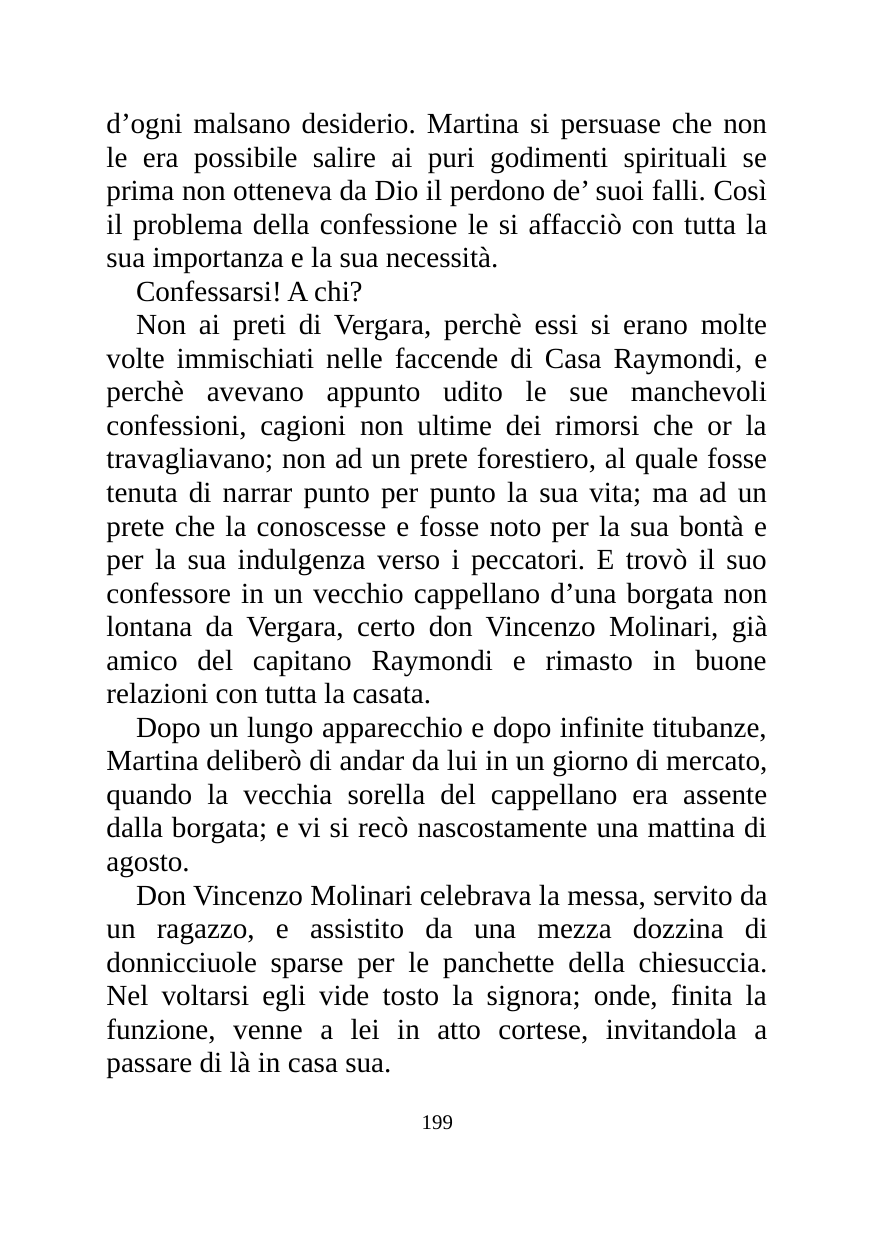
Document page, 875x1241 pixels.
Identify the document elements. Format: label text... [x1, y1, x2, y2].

text Don Vincenzo Molinari celebrava la messa, servito da un ragazzo, e assistito da una mezza dozzina di donnicciuole sparse per le panchette della chiesuccia. Nel voltarsi egli vide tosto la signora; onde, finita la funzione, venne a lei in atto cortese, invitandola a passare di là in casa sua. [106, 878, 768, 1079]
text Dopo un lungo apparecchio e dopo infinite titubanze, Martina deliberò di andar da lui in un giorno di mercato, quando la vecchia sorella del cappellano era assente dalla borgata; e vi si recò nascostamente una mattina di agosto. [106, 710, 768, 878]
text Confessarsi! A chi? [106, 274, 768, 307]
text Non ai preti di Vergara, perchè essi si erano molte volte immischiati nelle faccende di Casa Raymondi, e perchè avevano appunto udito le sue manchevoli confessioni, cagioni non ultime dei rimorsi che or la travagliavano; non ad un prete forestiero, al quale fosse tenuta di narrar punto per punto la sua vita; ma ad un prete che la conoscesse e fosse noto per la sua bontà e per la sua indulgenza verso i peccatori. E trovò il suo confessore in un vecchio cappellano d’una borgata non lontana da Vergara, certo don Vincenzo Molinari, già amico del capitano Raymondi e rimasto in buone relazioni con tutta la casata. [106, 307, 768, 710]
text d’ogni malsano desiderio. Martina si persuase che non le era possibile salire ai puri godimenti spirituali se prima non otteneva da Dio il perdono de’ suoi falli. Così il problema della confessione le si affacciò con tutta la sua importanza e la sua necessità. [106, 106, 768, 274]
